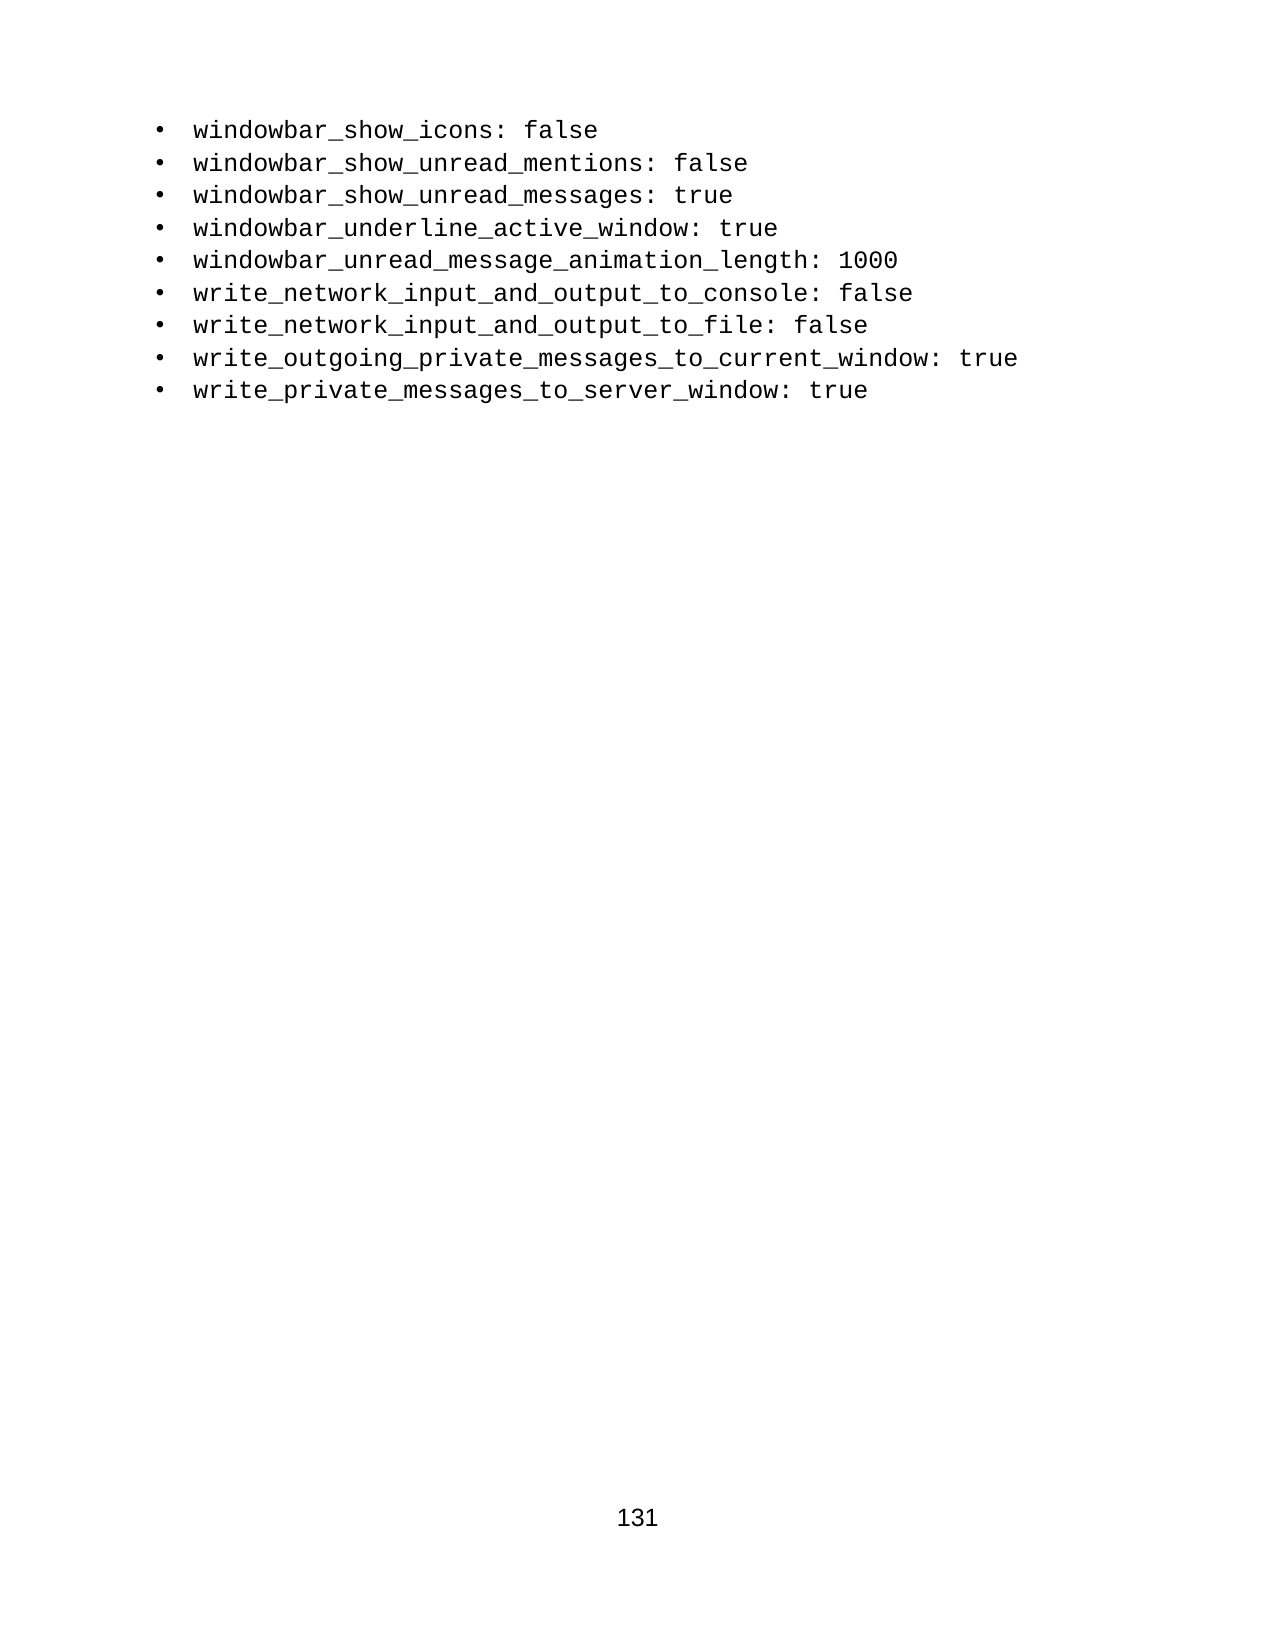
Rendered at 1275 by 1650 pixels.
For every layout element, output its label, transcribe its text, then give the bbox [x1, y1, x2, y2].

list windowbar_underline_active_window: true [156, 216, 1157, 244]
list write_network_input_and_output_to_console: false [156, 281, 1157, 309]
list windowbar_show_unread_mentions: false [156, 151, 1157, 179]
list windowbar_show_icons: false [156, 118, 1157, 146]
list windowbar_show_unread_messages: true [156, 183, 1157, 211]
list windowbar_unread_message_animation_length: 1000 [156, 248, 1157, 276]
list write_private_messages_to_server_window: true [156, 378, 1157, 406]
list write_outgoing_private_messages_to_current_window: true [156, 346, 1157, 374]
list write_network_input_and_output_to_file: false [156, 313, 1157, 341]
